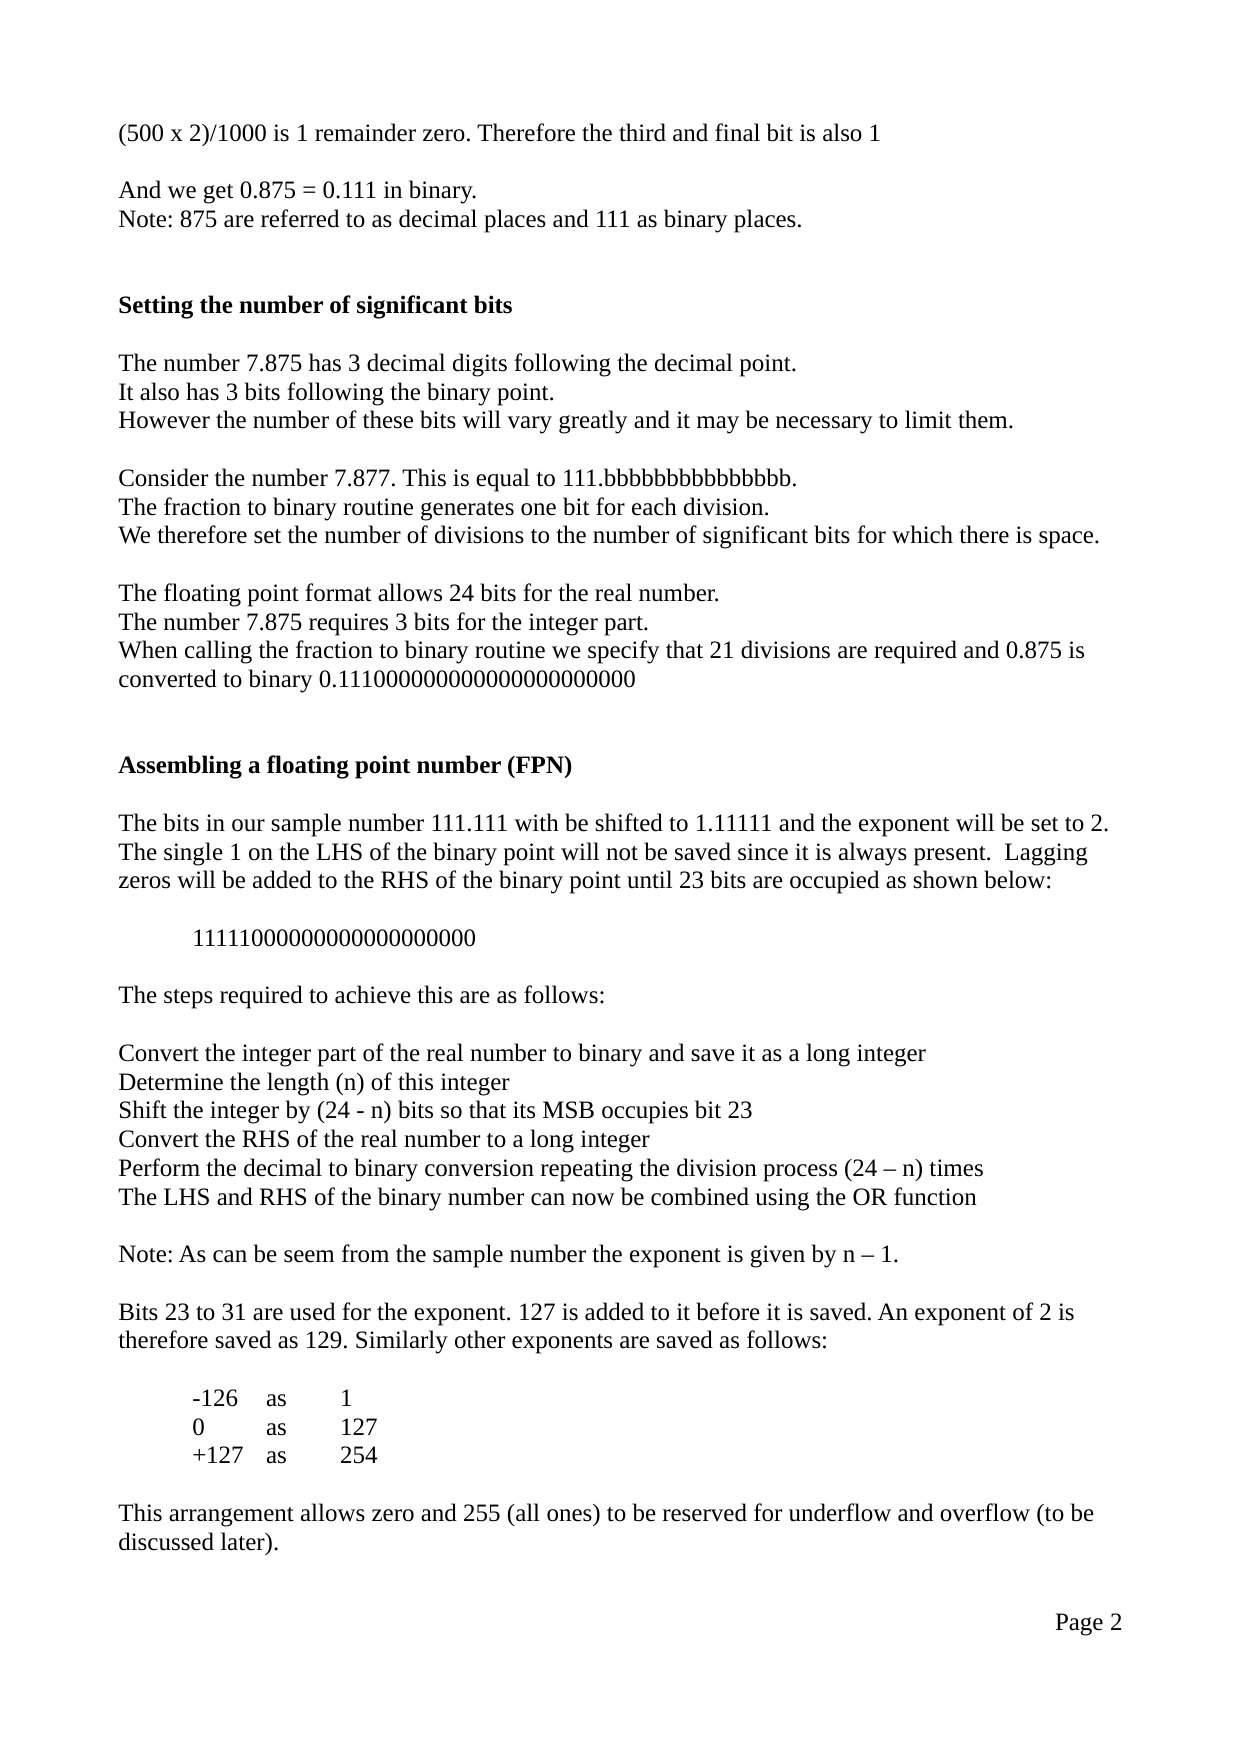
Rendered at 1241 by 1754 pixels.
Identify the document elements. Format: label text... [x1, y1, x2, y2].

text Setting the number of significant bits [118, 291, 1122, 319]
text However the number of these bits will vary greatly and it may be necessary to limit them. [118, 406, 1122, 434]
text The number 7.875 has 3 decimal digits following the decimal point. [118, 348, 1122, 377]
text (500 x 2)/1000 is 1 remainder zero. Therefore the third and final bit is also 1 [118, 118, 1122, 147]
text Convert the integer part of the real number to binary and save it as a long integer [118, 1038, 1122, 1067]
text Note: 875 are referred to as decimal places and 111 as binary places. [118, 204, 1122, 233]
text Shift the integer by (24 - n) bits so that its MSB occupies bit 23 [118, 1096, 1122, 1124]
text 11111000000000000000000 [118, 923, 1122, 952]
text And we get 0.875 = 0.111 in binary. [118, 176, 1122, 204]
text Assembling a floating point number (FPN) [118, 751, 1122, 779]
text The bits in our sample number 111.111 with be shifted to 1.11111 and the exponent will be set to 2. The single 1 on the LHS of the binary point will not be saved since it is always present. Lagging zeros will be added to the RHS of the binary point until 23 bits are occupied as shown below: [118, 808, 1122, 894]
text Determine the length (n) of this integer [118, 1067, 1122, 1096]
text Bits 23 to 31 are used for the exponent. 127 is added to it before it is saved. An exponent of 2 is therefore saved as 129. Similarly other exponents are saved as follows: [118, 1297, 1122, 1354]
text The number 7.875 requires 3 bits for the integer part. [118, 607, 1122, 636]
text 0 as 127 [118, 1412, 1122, 1441]
text The floating point format allows 24 bits for the real number. [118, 578, 1122, 607]
text The LHS and RHS of the binary number can now be combined using the OR function [118, 1182, 1122, 1211]
text The fraction to binary routine generates one bit for each division. [118, 492, 1122, 521]
text Perform the decimal to binary conversion repeating the division process (24 – n) times [118, 1153, 1122, 1182]
text -126 as 1 [118, 1383, 1122, 1412]
text Convert the RHS of the real number to a long integer [118, 1124, 1122, 1153]
text The steps required to achieve this are as follows: [118, 981, 1122, 1009]
text We therefore set the number of divisions to the number of significant bits for which there is space. [118, 521, 1122, 549]
text When calling the fraction to binary routine we specify that 21 divisions are required and 0.875 is converted to binary 0.111000000000000000000000 [118, 636, 1122, 693]
text Note: As can be seem from the sample number the exponent is given by n – 1. [118, 1239, 1122, 1268]
text Consider the number 7.877. This is equal to 111.bbbbbbbbbbbbbbb. [118, 463, 1122, 492]
text It also has 3 bits following the binary point. [118, 377, 1122, 406]
text This arrangement allows zero and 255 (all ones) to be reserved for underflow and overflow (to be discussed later). [118, 1498, 1122, 1556]
text +127 as 254 [118, 1441, 1122, 1469]
